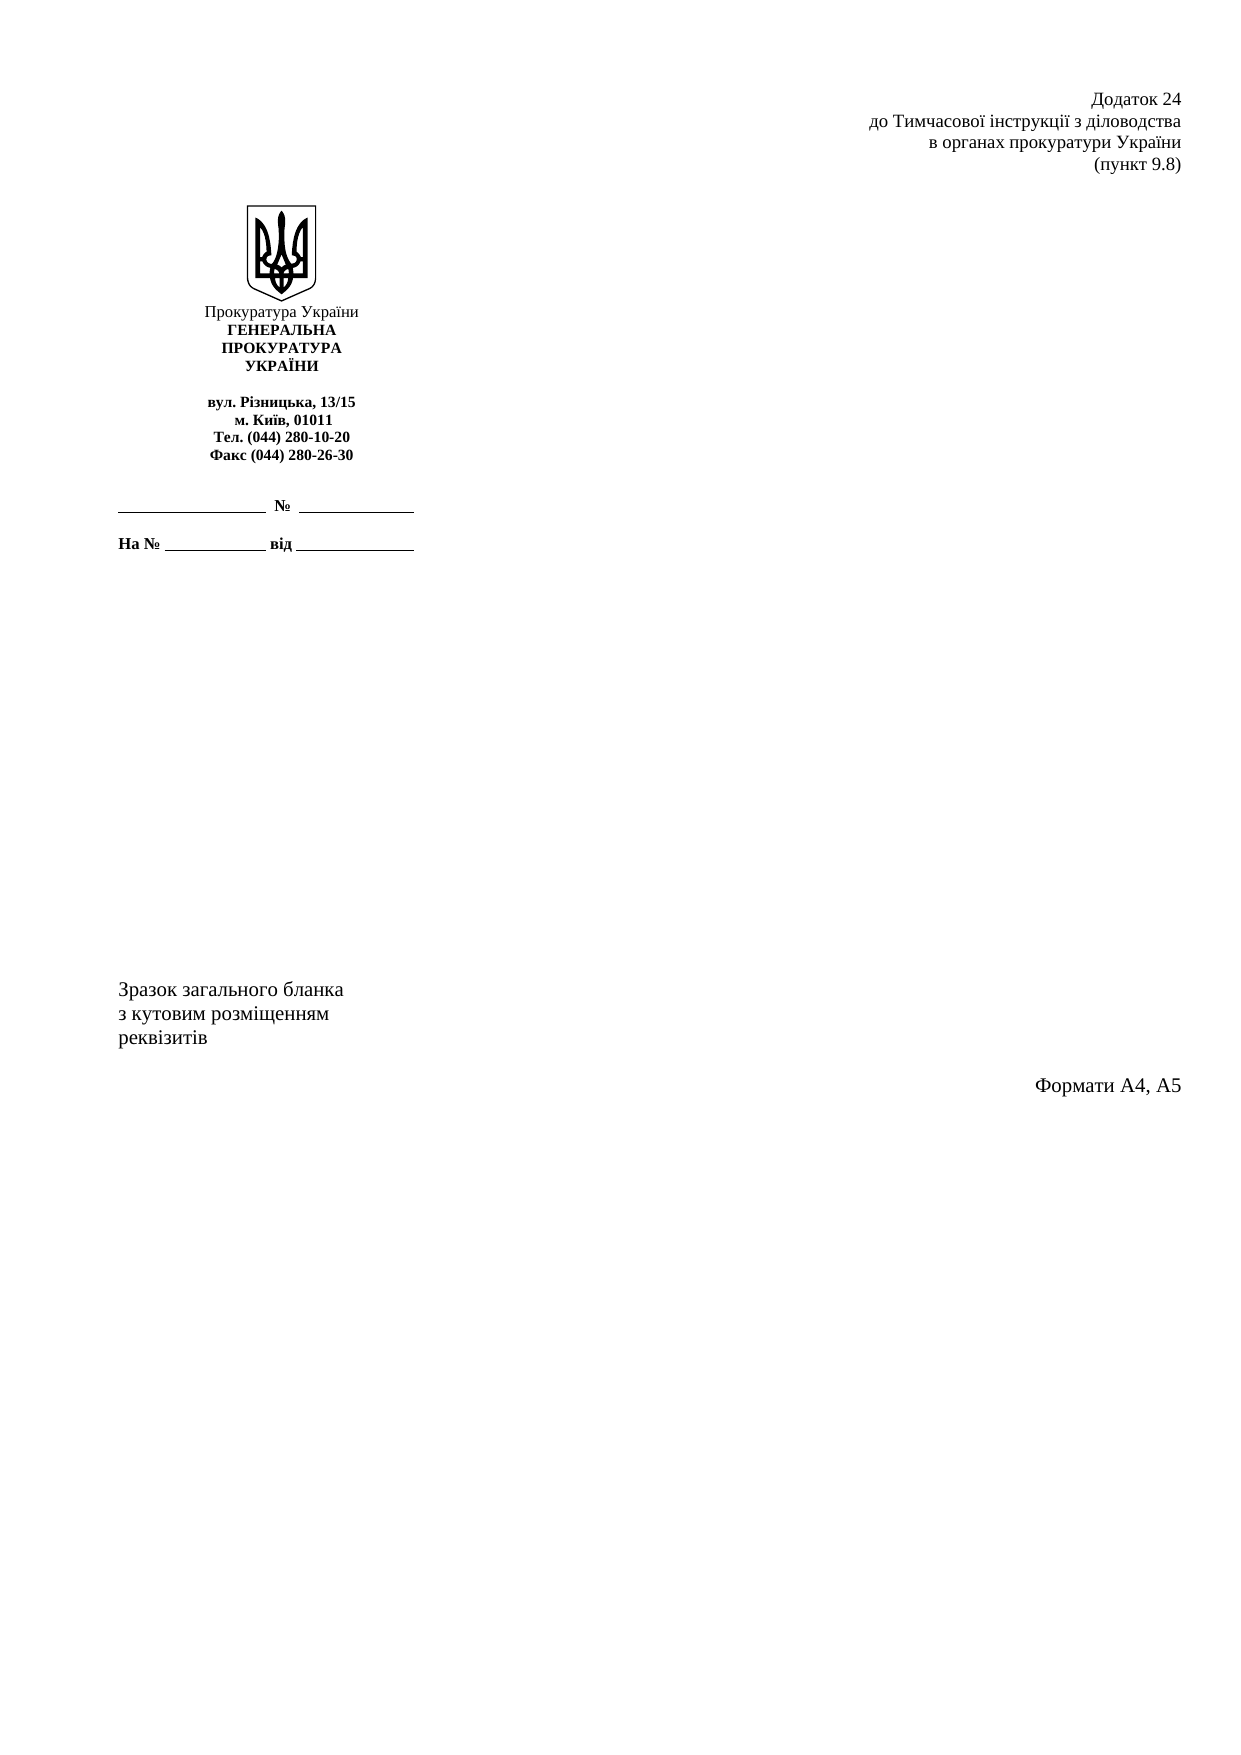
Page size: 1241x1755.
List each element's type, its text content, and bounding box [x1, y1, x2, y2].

text № [118, 495, 1181, 514]
table_header Прокуратура України ГЕНЕРАЛЬНА ПРОКУРАТУРА УКРАЇНИ вул. Різницька, 13/15 м. Київ, 01011 Тел. (044) 280-10-20 Факс (044) 280-26-30 [118, 205, 445, 483]
text (пункт 9.8) [708, 153, 1181, 174]
text з кутовим розміщенням [118, 1001, 1181, 1025]
text до Тимчасової інструкції з діловодства [458, 109, 1181, 131]
text Формати А4, А5 [635, 1073, 1181, 1097]
text в органах прокуратури України [118, 131, 1181, 153]
text реквізитів [118, 1025, 1181, 1049]
subtitle Зразок загального бланка [118, 977, 1181, 1001]
text На № від [118, 534, 1181, 553]
text Додаток 24 [118, 88, 1181, 109]
